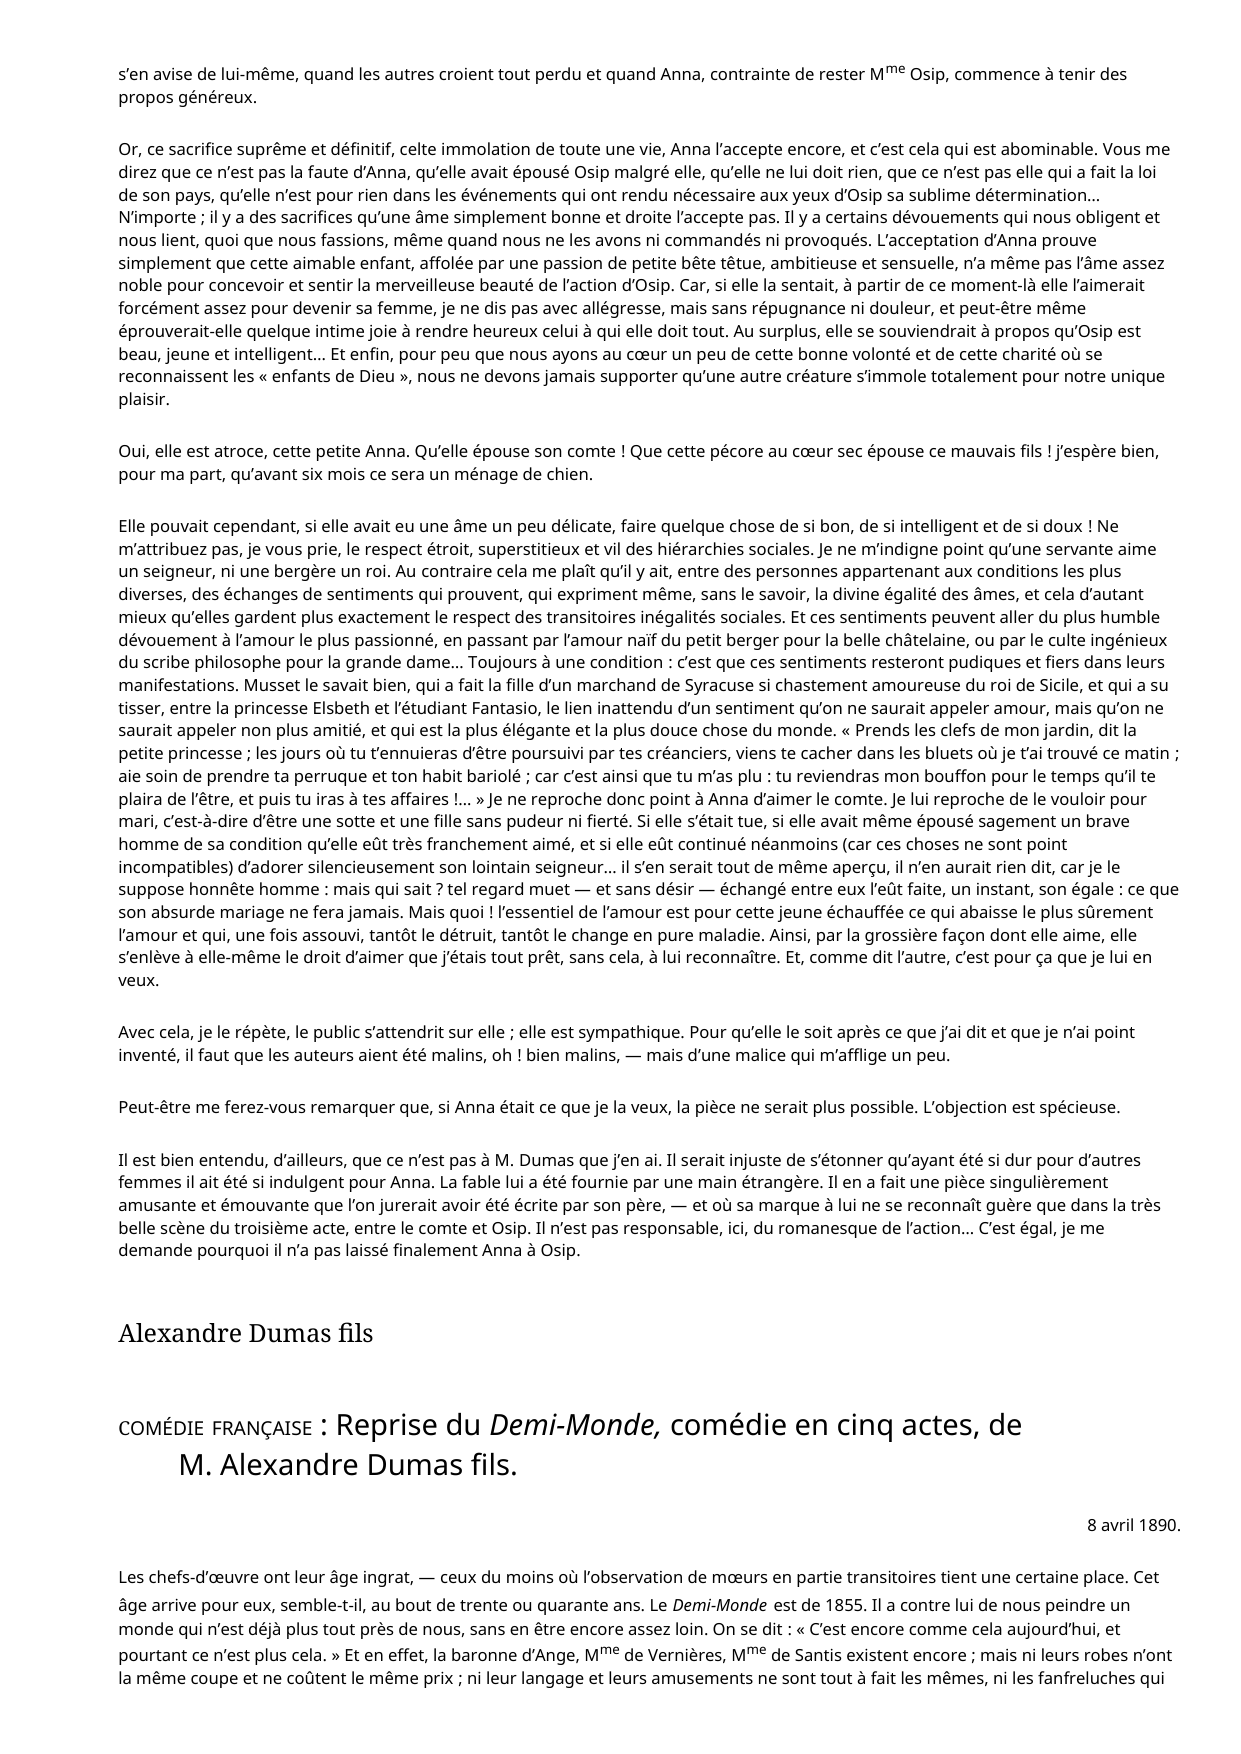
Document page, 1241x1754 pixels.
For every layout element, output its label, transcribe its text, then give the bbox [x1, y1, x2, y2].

text Or, ce sacrifice suprême et définitif, celte immolation de toute une vie, Anna l’accepte encore, et c’est cela qui est abominable. Vous me direz que ce n’est pas la faute d’Anna, qu’elle avait épousé Osip malgré elle, qu’elle ne lui doit rien, que ce n’est pas elle qui a fait la loi de son pays, qu’elle n’est pour rien dans les événements qui ont rendu nécessaire aux yeux d’Osip sa sublime détermination… N’importe ; il y a des sacrifices qu’une âme simplement bonne et droite l’accepte pas. Il y a certains dévouements qui nous obligent et nous lient, quoi que nous fassions, même quand nous ne les avons ni commandés ni provoqués. L’acceptation d’Anna prouve simplement que cette aimable enfant, affolée par une passion de petite bête têtue, ambitieuse et sensuelle, n’a même pas l’âme assez noble pour concevoir et sentir la merveilleuse beauté de l’action d’Osip. Car, si elle la sentait, à partir de ce moment-là elle l’aimerait forcément assez pour devenir sa femme, je ne dis pas avec allégresse, mais sans répugnance ni douleur, et peut-être même éprouverait-elle quelque intime joie à rendre heureux celui à qui elle doit tout. Au surplus, elle se souviendrait à propos qu’Osip est beau, jeune et intelligent… Et enfin, pour peu que nous ayons au cœur un peu de cette bonne volonté et de cette charité où se reconnaissent les « enfants de Dieu », nous ne devons jamais supporter qu’une autre créature s’immole totalement pour notre unique plaisir. [118, 138, 1181, 410]
subtitle comédie française : Reprise du Demi-Monde, comédie en cinq actes, de M. Alexandre Dumas fils. [118, 1405, 1181, 1484]
text Avec cela, je le répète, le public s’attendrit sur elle ; elle est sympathique. Pour qu’elle le soit après ce que j’ai dit et que je n’ai point inventé, il faut que les auteurs aient été malins, oh ! bien malins, — mais d’une malice qui m’afflige un peu. [118, 1021, 1181, 1066]
text 8 avril 1890. [118, 1513, 1181, 1536]
subtitle ALEXANDRE DUMAS FILS [118, 1316, 1181, 1350]
text Oui, elle est atroce, cette petite Anna. Qu’elle épouse son comte ! Que cette pécore au cœur sec épouse ce mauvais fils ! j’espère bien, pour ma part, qu’avant six mois ce sera un ménage de chien. [118, 440, 1181, 485]
text s’en avise de lui-même, quand les autres croient tout perdu et quand Anna, contrainte de rester Mme Osip, commence à tenir des propos généreux. [118, 59, 1181, 108]
text Elle pouvait cependant, si elle avait eu une âme un peu délicate, faire quelque chose de si bon, de si intelligent et de si doux ! Ne m’attribuez pas, je vous prie, le respect étroit, superstitieux et vil des hiérarchies sociales. Je ne m’indigne point qu’une servante aime un seigneur, ni une bergère un roi. Au contraire cela me plaît qu’il y ait, entre des personnes appartenant aux conditions les plus diverses, des échanges de sentiments qui prouvent, qui expriment même, sans le savoir, la divine égalité des âmes, et cela d’autant mieux qu’elles gardent plus exactement le respect des transitoires inégalités sociales. Et ces sentiments peuvent aller du plus humble dévouement à l’amour le plus passionné, en passant par l’amour naïf du petit berger pour la belle châtelaine, ou par le culte ingénieux du scribe philosophe pour la grande dame… Toujours à une condition : c’est que ces sentiments resteront pudiques et fiers dans leurs manifestations. Musset le savait bien, qui a fait la fille d’un marchand de Syracuse si chastement amoureuse du roi de Sicile, et qui a su tisser, entre la princesse Elsbeth et l’étudiant Fantasio, le lien inattendu d’un sentiment qu’on ne saurait appeler amour, mais qu’on ne saurait appeler non plus amitié, et qui est la plus élégante et la plus douce chose du monde. « Prends les clefs de mon jardin, dit la petite princesse ; les jours où tu t’ennuieras d’être poursuivi par tes créanciers, viens te cacher dans les bluets où je t’ai trouvé ce matin ; aie soin de prendre ta perruque et ton habit bariolé ; car c’est ainsi que tu m’as plu : tu reviendras mon bouffon pour le temps qu’il te plaira de l’être, et puis tu iras à tes affaires !… » Je ne reproche donc point à Anna d’aimer le comte. Je lui reproche de le vouloir pour mari, c’est-à-dire d’être une sotte et une fille sans pudeur ni fierté. Si elle s’était tue, si elle avait même épousé sagement un brave homme de sa condition qu’elle eût très franchement aimé, et si elle eût continué néanmoins (car ces choses ne sont point incompatibles) d’adorer silencieusement son lointain seigneur… il s’en serait tout de même aperçu, il n’en aurait rien dit, car je le suppose honnête homme : mais qui sait ? tel regard muet — et sans désir — échangé entre eux l’eût faite, un instant, son égale : ce que son absurde mariage ne fera jamais. Mais quoi ! l’essentiel de l’amour est pour cette jeune échauffée ce qui abaisse le plus sûrement l’amour et qui, une fois assouvi, tantôt le détruit, tantôt le change en pure maladie. Ainsi, par la grossière façon dont elle aime, elle s’enlève à elle-même le droit d’aimer que j’étais tout prêt, sans cela, à lui reconnaître. Et, comme dit l’autre, c’est pour ça que je lui en veux. [118, 515, 1181, 992]
text Peut-être me ferez-vous remarquer que, si Anna était ce que je la veux, la pièce ne serait plus possible. L’objection est spécieuse. [118, 1096, 1181, 1119]
text Il est bien entendu, d’ailleurs, que ce n’est pas à M. Dumas que j’en ai. Il serait injuste de s’étonner qu’ayant été si dur pour d’autres femmes il ait été si indulgent pour Anna. La fable lui a été fournie par une main étrangère. Il en a fait une pièce singulièrement amusante et émouvante que l’on jurerait avoir été écrite par son père, — et où sa marque à lui ne se reconnaît guère que dans la très belle scène du troisième acte, entre le comte et Osip. Il n’est pas responsable, ici, du romanesque de l’action… C’est égal, je me demande pourquoi il n’a pas laissé finalement Anna à Osip. [118, 1148, 1181, 1262]
text Les chefs-d’œuvre ont leur âge ingrat, — ceux du moins où l’observation de mœurs en partie transitoires tient une certaine place. Cet âge arrive pour eux, semble-t-il, au bout de trente ou quarante ans. Le Demi-Monde est de 1855. Il a contre lui de nous peindre un monde qui n’est déjà plus tout près de nous, sans en être encore assez loin. On se dit : « C’est encore comme cela aujourd’hui, et pourtant ce n’est plus cela. » Et en effet, la baronne d’Ange, Mme de Vernières, Mme de Santis existent encore ; mais ni leurs robes n’ont la même coupe et ne coûtent le même prix ; ni leur langage et leurs amusements ne sont tout à fait les mêmes, ni les fanfreluches qui [118, 1566, 1181, 1689]
